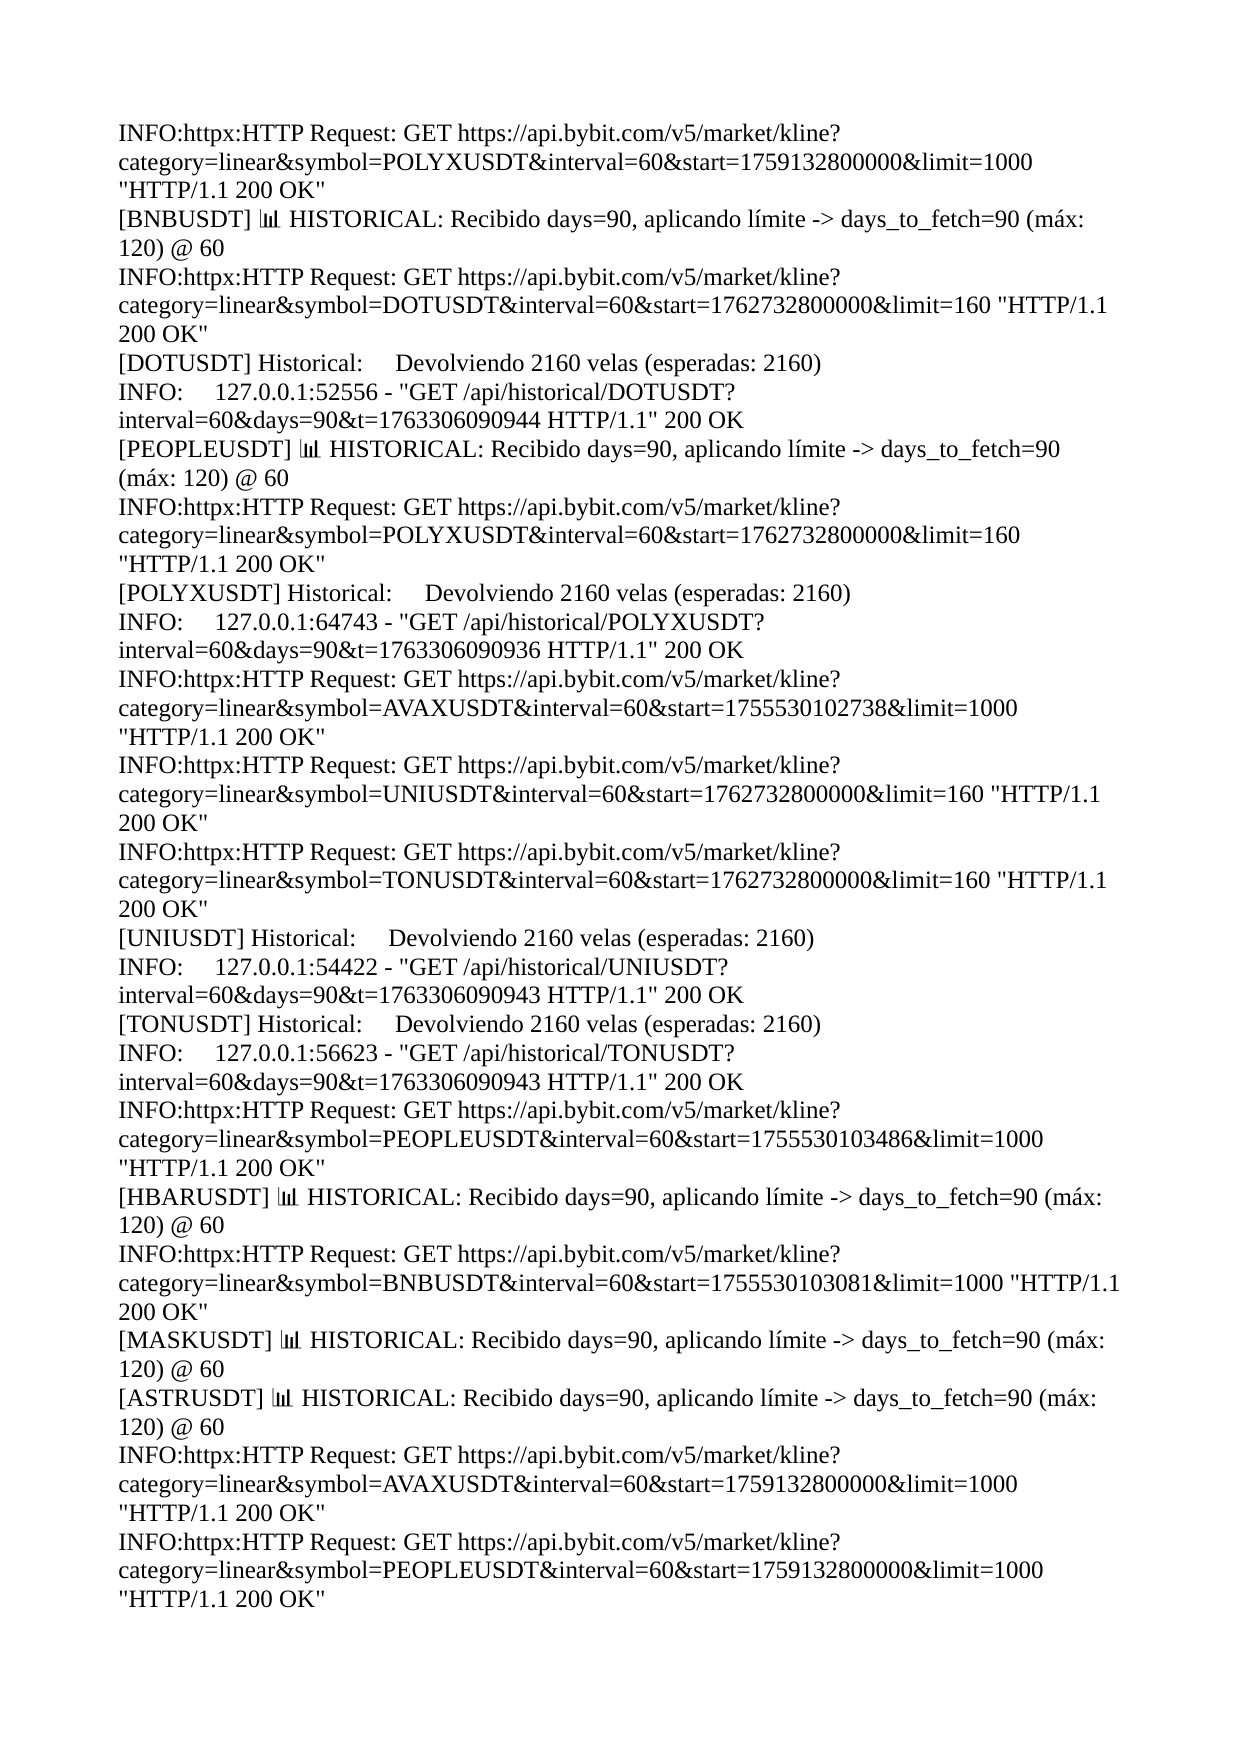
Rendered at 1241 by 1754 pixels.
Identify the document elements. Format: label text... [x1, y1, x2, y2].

text INFO: 127.0.0.1:64743 - "GET /api/historical/POLYXUSDT?interval=60&days=90&t=1763306090936 HTTP/1.1" 200 OK [118, 607, 1122, 664]
text [POLYXUSDT] Historical: ✅ Devolviendo 2160 velas (esperadas: 2160) [118, 578, 1122, 607]
text INFO:httpx:HTTP Request: GET https://api.bybit.com/v5/market/kline?category=linear&symbol=BNBUSDT&interval=60&start=1755530103081&limit=1000 "HTTP/1.1 200 OK" [118, 1239, 1122, 1326]
text INFO: 127.0.0.1:52556 - "GET /api/historical/DOTUSDT?interval=60&days=90&t=1763306090944 HTTP/1.1" 200 OK [118, 377, 1122, 434]
text [TONUSDT] Historical: ✅ Devolviendo 2160 velas (esperadas: 2160) [118, 1009, 1122, 1038]
text [ASTRUSDT] 📊 HISTORICAL: Recibido days=90, aplicando límite -> days_to_fetch=90 (máx: 120) @ 60 [118, 1383, 1122, 1441]
text INFO:httpx:HTTP Request: GET https://api.bybit.com/v5/market/kline?category=linear&symbol=TONUSDT&interval=60&start=1762732800000&limit=160 "HTTP/1.1 200 OK" [118, 837, 1122, 923]
text INFO:httpx:HTTP Request: GET https://api.bybit.com/v5/market/kline?category=linear&symbol=AVAXUSDT&interval=60&start=1755530102738&limit=1000 "HTTP/1.1 200 OK" [118, 664, 1122, 751]
text [DOTUSDT] Historical: ✅ Devolviendo 2160 velas (esperadas: 2160) [118, 348, 1122, 377]
text INFO:httpx:HTTP Request: GET https://api.bybit.com/v5/market/kline?category=linear&symbol=POLYXUSDT&interval=60&start=1759132800000&limit=1000 "HTTP/1.1 200 OK" [118, 118, 1122, 204]
text INFO: 127.0.0.1:54422 - "GET /api/historical/UNIUSDT?interval=60&days=90&t=1763306090943 HTTP/1.1" 200 OK [118, 952, 1122, 1009]
text [MASKUSDT] 📊 HISTORICAL: Recibido days=90, aplicando límite -> days_to_fetch=90 (máx: 120) @ 60 [118, 1326, 1122, 1383]
text INFO:httpx:HTTP Request: GET https://api.bybit.com/v5/market/kline?category=linear&symbol=UNIUSDT&interval=60&start=1762732800000&limit=160 "HTTP/1.1 200 OK" [118, 751, 1122, 837]
text INFO:httpx:HTTP Request: GET https://api.bybit.com/v5/market/kline?category=linear&symbol=DOTUSDT&interval=60&start=1762732800000&limit=160 "HTTP/1.1 200 OK" [118, 262, 1122, 348]
text [HBARUSDT] 📊 HISTORICAL: Recibido days=90, aplicando límite -> days_to_fetch=90 (máx: 120) @ 60 [118, 1182, 1122, 1239]
text [PEOPLEUSDT] 📊 HISTORICAL: Recibido days=90, aplicando límite -> days_to_fetch=90 (máx: 120) @ 60 [118, 434, 1122, 492]
text INFO:httpx:HTTP Request: GET https://api.bybit.com/v5/market/kline?category=linear&symbol=PEOPLEUSDT&interval=60&start=1755530103486&limit=1000 "HTTP/1.1 200 OK" [118, 1096, 1122, 1182]
text [BNBUSDT] 📊 HISTORICAL: Recibido days=90, aplicando límite -> days_to_fetch=90 (máx: 120) @ 60 [118, 204, 1122, 262]
text INFO:httpx:HTTP Request: GET https://api.bybit.com/v5/market/kline?category=linear&symbol=AVAXUSDT&interval=60&start=1759132800000&limit=1000 "HTTP/1.1 200 OK" [118, 1441, 1122, 1527]
text INFO:httpx:HTTP Request: GET https://api.bybit.com/v5/market/kline?category=linear&symbol=POLYXUSDT&interval=60&start=1762732800000&limit=160 "HTTP/1.1 200 OK" [118, 492, 1122, 578]
text INFO: 127.0.0.1:56623 - "GET /api/historical/TONUSDT?interval=60&days=90&t=1763306090943 HTTP/1.1" 200 OK [118, 1038, 1122, 1096]
text INFO:httpx:HTTP Request: GET https://api.bybit.com/v5/market/kline?category=linear&symbol=PEOPLEUSDT&interval=60&start=1759132800000&limit=1000 "HTTP/1.1 200 OK" [118, 1527, 1122, 1613]
text [UNIUSDT] Historical: ✅ Devolviendo 2160 velas (esperadas: 2160) [118, 923, 1122, 952]
